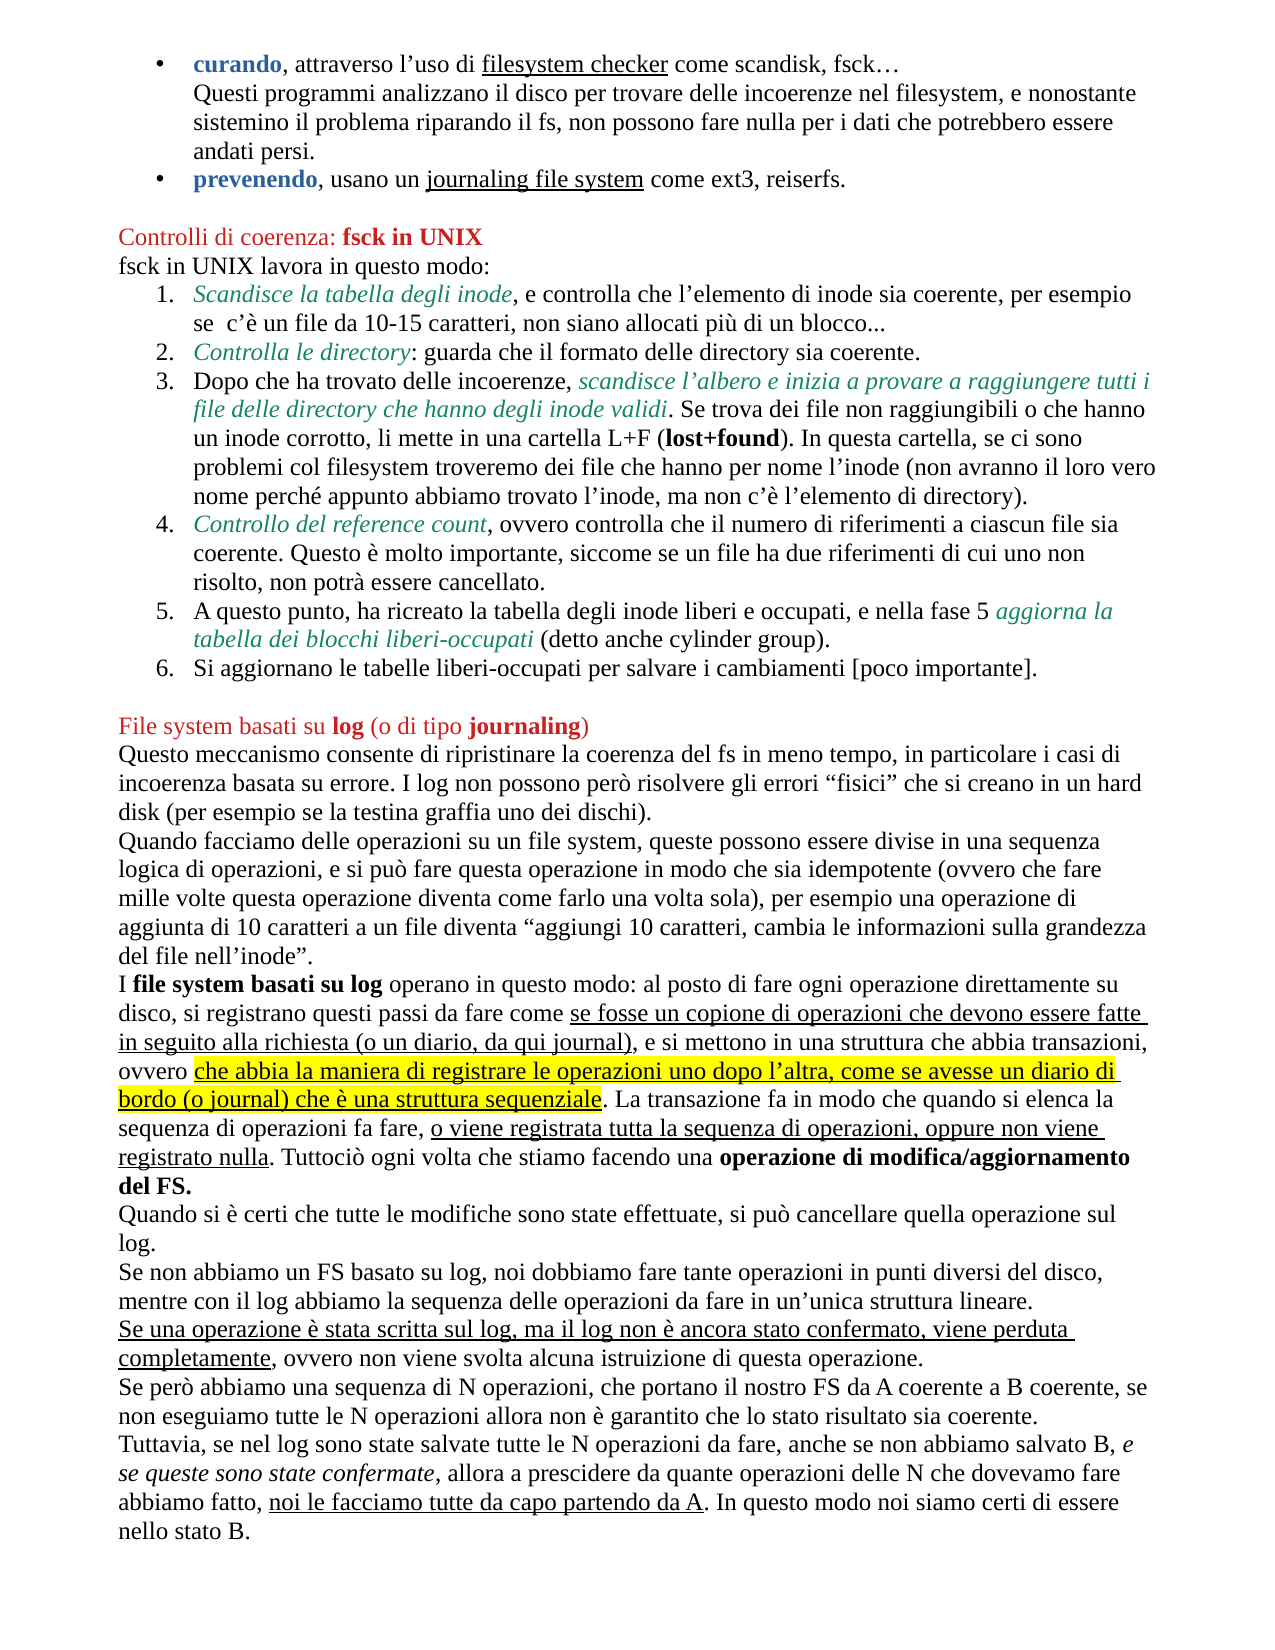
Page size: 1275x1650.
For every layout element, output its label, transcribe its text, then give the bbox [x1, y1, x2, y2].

text fsck in UNIX lavora in questo modo: [118, 251, 1157, 279]
text Questo meccanismo consente di ripristinare la coerenza del fs in meno tempo, in particolare i casi di incoerenza basata su errore. I log non possono però risolvere gli errori “fisici” che si creano in un hard disk (per esempio se la testina graffia uno dei dischi). [118, 739, 1157, 826]
text Se non abbiamo un FS basato su log, noi dobbiamo fare tante operazioni in punti diversi del disco, mentre con il log abbiamo la sequenza delle operazioni da fare in un’unica struttura lineare. [118, 1257, 1157, 1314]
list prevenendo, usano un journaling file system come ext3, reiserfs. [156, 164, 1157, 193]
text File system basati su log (o di tipo journaling) [118, 711, 1157, 739]
list Controllo del reference count, ovvero controlla che il numero di riferimenti a ciascun file sia coerente. Questo è molto importante, siccome se un file ha due riferimenti di cui uno non risolto, non potrà essere cancellato. [156, 509, 1157, 596]
text Quando facciamo delle operazioni su un file system, queste possono essere divise in una sequenza logica di operazioni, e si può fare questa operazione in modo che sia idempotente (ovvero che fare mille volte questa operazione diventa come farlo una volta sola), per esempio una operazione di aggiunta di 10 caratteri a un file diventa “aggiungi 10 caratteri, cambia le informazioni sulla grandezza del file nell’inode”. [118, 826, 1157, 969]
list Si aggiornano le tabelle liberi-occupati per salvare i cambiamenti [poco importante]. [156, 653, 1157, 682]
text Quando si è certi che tutte le modifiche sono state effettuate, si può cancellare quella operazione sul log. [118, 1199, 1157, 1257]
list Controlla le directory: guarda che il formato delle directory sia coerente. [156, 337, 1157, 366]
list Scandisce la tabella degli inode, e controlla che l’elemento di inode sia coerente, per esempio se c’è un file da 10-15 caratteri, non siano allocati più di un blocco... [156, 279, 1157, 337]
list Questi programmi analizzano il disco per trovare delle incoerenze nel filesystem, e nonostante sistemino il problema riparando il fs, non possono fare nulla per i dati che potrebbero essere andati persi. [156, 78, 1157, 164]
text Tuttavia, se nel log sono state salvate tutte le N operazioni da fare, anche se non abbiamo salvato B, e se queste sono state confermate, allora a prescidere da quante operazioni delle N che dovevamo fare abbiamo fatto, noi le facciamo tutte da capo partendo da A. In questo modo noi siamo certi di essere nello stato B. [118, 1429, 1157, 1544]
text Se una operazione è stata scritta sul log, ma il log non è ancora stato confermato, viene perduta completamente, ovvero non viene svolta alcuna istruizione di questa operazione. [118, 1314, 1157, 1372]
text Controlli di coerenza: fsck in UNIX [118, 222, 1157, 251]
list A questo punto, ha ricreato la tabella degli inode liberi e occupati, e nella fase 5 aggiorna la tabella dei blocchi liberi-occupati (detto anche cylinder group). [156, 596, 1157, 653]
list curando, attraverso l’uso di filesystem checker come scandisk, fsck… [156, 49, 1157, 78]
text I file system basati su log operano in questo modo: al posto di fare ogni operazione direttamente su disco, si registrano questi passi da fare come se fosse un copione di operazioni che devono essere fatte in seguito alla richiesta (o un diario, da qui journal), e si mettono in una struttura che abbia transazioni, ovvero che abbia la maniera di registrare le operazioni uno dopo l’altra, come se avesse un diario di bordo (o journal) che è una struttura sequenziale. La transazione fa in modo che quando si elenca la sequenza di operazioni fa fare, o viene registrata tutta la sequenza di operazioni, oppure non viene registrato nulla. Tuttociò ogni volta che stiamo facendo una operazione di modifica/aggiornamento del FS. [118, 969, 1157, 1199]
text Se però abbiamo una sequenza di N operazioni, che portano il nostro FS da A coerente a B coerente, se non eseguiamo tutte le N operazioni allora non è garantito che lo stato risultato sia coerente. [118, 1372, 1157, 1429]
list Dopo che ha trovato delle incoerenze, scandisce l’albero e inizia a provare a raggiungere tutti i file delle directory che hanno degli inode validi. Se trova dei file non raggiungibili o che hanno un inode corrotto, li mette in una cartella L+F (lost+found). In questa cartella, se ci sono problemi col filesystem troveremo dei file che hanno per nome l’inode (non avranno il loro vero nome perché appunto abbiamo trovato l’inode, ma non c’è l’elemento di directory). [156, 366, 1157, 509]
